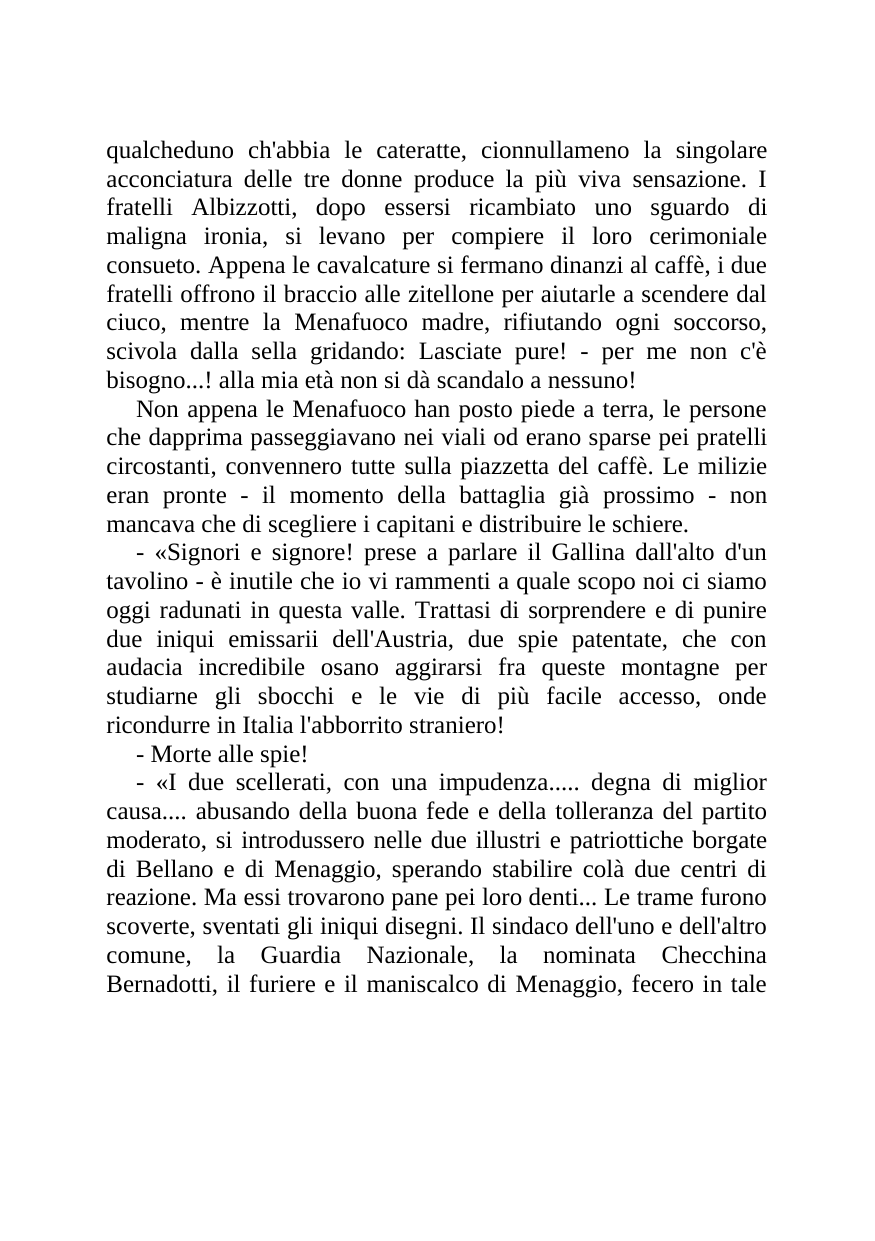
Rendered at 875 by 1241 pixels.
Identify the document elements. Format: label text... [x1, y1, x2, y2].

text qualcheduno ch'abbia le cateratte, cionnullameno la singolare acconciatura delle tre donne produce la più viva sensazione. I fratelli Albizzotti, dopo essersi ricambiato uno sguardo di maligna ironia, si levano per compiere il loro cerimoniale consueto. Appena le cavalcature si fermano dinanzi al caffè, i due fratelli offrono il braccio alle zitellone per aiutarle a scendere dal ciuco, mentre la Menafuoco madre, rifiutando ogni soccorso, scivola dalla sella gridando: Lasciate pure! - per me non c'è bisogno...! alla mia età non si dà scandalo a nessuno! [106, 135, 768, 394]
text - «Signori e signore! prese a parlare il Gallina dall'alto d'un tavolino - è inutile che io vi rammenti a quale scopo noi ci siamo oggi radunati in questa valle. Trattasi di sorprendere e di punire due iniqui emissarii dell'Austria, due spie patentate, che con audacia incredibile osano aggirarsi fra queste montagne per studiarne gli sbocchi e le vie di più facile accesso, onde ricondurre in Italia l'abborrito straniero! [106, 537, 768, 739]
text - Morte alle spie! [106, 739, 768, 767]
text Non appena le Menafuoco han posto piede a terra, le persone che dapprima passeggiavano nei viali od erano sparse pei pratelli circostanti, convennero tutte sulla piazzetta del caffè. Le milizie eran pronte - il momento della battaglia già prossimo - non mancava che di scegliere i capitani e distribuire le schiere. [106, 394, 768, 537]
text - «I due scellerati, con una impudenza..... degna di miglior causa.... abusando della buona fede e della tolleranza del partito moderato, si introdussero nelle due illustri e patriottiche borgate di Bellano e di Menaggio, sperando stabilire colà due centri di reazione. Ma essi trovarono pane pei loro denti... Le trame furono scoverte, sventati gli iniqui disegni. Il sindaco dell'uno e dell'altro comune, la Guardia Nazionale, la nominata Checchina Bernadotti, il furiere e il maniscalco di Menaggio, fecero in tale [106, 767, 768, 997]
